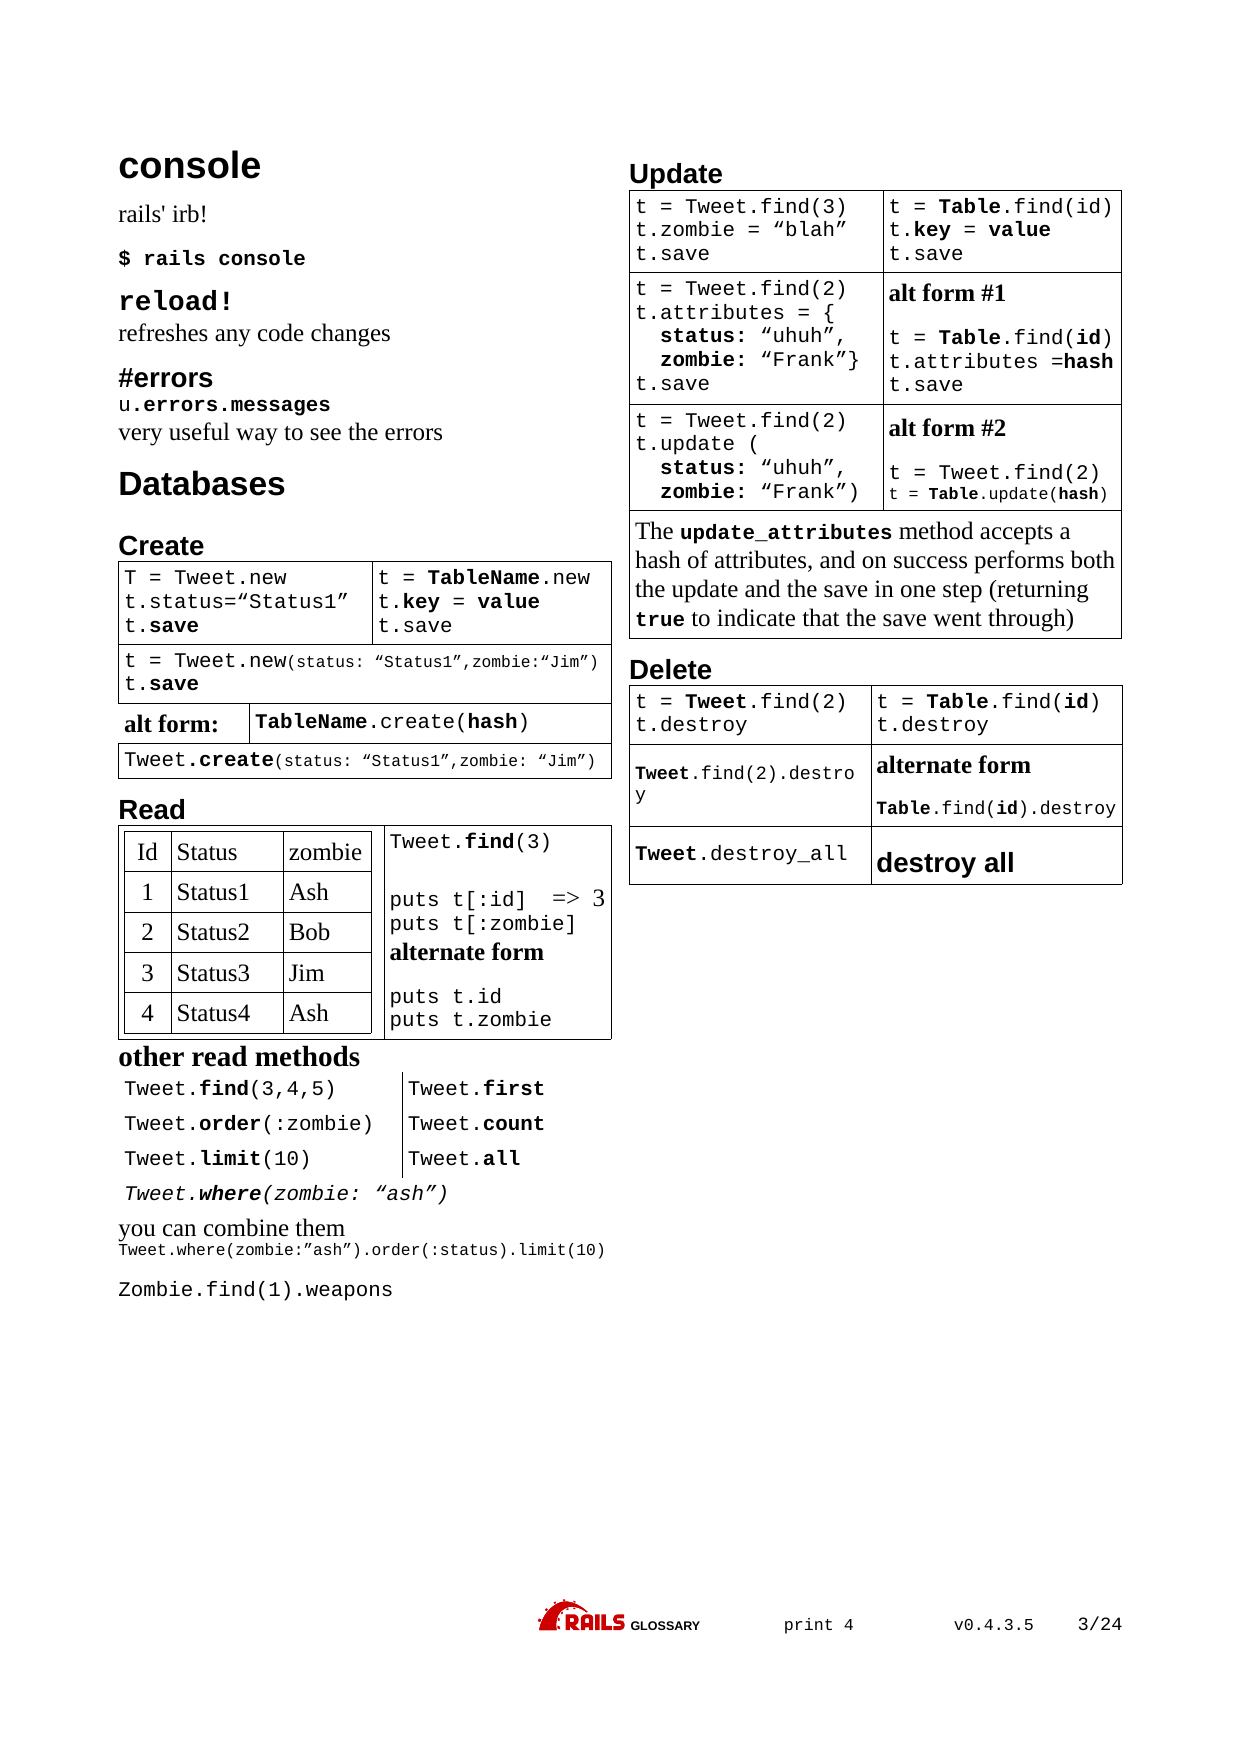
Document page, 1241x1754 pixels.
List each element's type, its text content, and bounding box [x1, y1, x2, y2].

subtitle Update [629, 158, 1122, 190]
subtitle reload! [118, 287, 611, 318]
subtitle #errors [118, 362, 611, 393]
table_cell TableName.create(hash) [250, 704, 611, 743]
table_cell alt form #1 t = Table.find(id) t.attributes =hash t.save [884, 273, 1121, 404]
table_cell Ash [284, 872, 371, 912]
table_cell 1 [125, 872, 171, 912]
table_cell t = Tweet.new(status: “Status1”,zombie:“Jim”) t.save [119, 645, 611, 703]
table_cell Tweet.limit(10) [118, 1143, 402, 1178]
table_header t = Table.find(id) t.key = value t.save [884, 191, 1121, 272]
text u.errors.messages [118, 393, 611, 417]
table_header t = Tweet.find(3) t.zombie = “blah” t.save [630, 191, 883, 272]
table_header Tweet.find(3) puts t[:id] => 3 puts t[:zombie] alternate form puts t.id puts t.zombie [385, 826, 611, 1039]
table_cell Status3 [172, 953, 283, 992]
table_cell Tweet.order(:zombie) [118, 1108, 402, 1142]
subtitle Delete [629, 653, 1122, 685]
table_cell alternate form Table.find(id).destroy [872, 745, 1122, 826]
table_header Tweet.find(3,4,5) [118, 1072, 402, 1107]
table_cell Tweet.create(status: “Status1”,zombie: “Jim”) [119, 744, 611, 778]
table_cell Ash [284, 993, 371, 1032]
table_header Id [125, 832, 171, 871]
table_cell Tweet.destroy_all [630, 827, 871, 884]
table_cell Bob [284, 913, 371, 952]
table_cell t = Tweet.find(2) t.update ( status: “uhuh”, zombie: “Frank”) [630, 405, 883, 510]
table_cell Jim [284, 953, 371, 992]
table_cell Status4 [172, 993, 283, 1032]
table_cell 4 [125, 993, 171, 1032]
table_cell alt form #2 t = Tweet.find(2) t = Table.update(hash) [884, 405, 1121, 510]
table_header t = TableName.new t.key = value t.save [373, 562, 611, 644]
table_header Status [172, 832, 283, 871]
table_cell 2 [125, 913, 171, 952]
table_cell Tweet.where(zombie: “ash”) [118, 1178, 596, 1213]
text Tweet.where(zombie:”ash”).order(:status).limit(10) [118, 1241, 611, 1260]
table_cell The update_attributes method accepts a hash of attributes, and on success performs both the update and the save in one step (returning true to indicate that the save went through) [630, 511, 1121, 638]
table_header T = Tweet.new t.status=“Status1” t.save [119, 562, 372, 644]
table_cell 3 [125, 953, 171, 992]
table_cell destroy all [872, 827, 1122, 884]
table_cell Tweet.all [403, 1143, 596, 1178]
text refreshes any code changes [118, 318, 611, 347]
subtitle console [118, 143, 611, 187]
table_cell Status2 [172, 913, 283, 952]
subtitle Create [118, 529, 611, 561]
text other read methods [118, 1040, 611, 1072]
text rails' irb! [118, 199, 611, 228]
table_cell Tweet.find(2).destroy [630, 745, 871, 826]
table_header t = Tweet.find(2) t.destroy [630, 686, 871, 744]
table_header zombie [284, 832, 371, 871]
table_header Tweet.first [403, 1072, 596, 1107]
text very useful way to see the errors [118, 417, 611, 446]
table_cell alt form: [118, 704, 249, 743]
text Zombie.find(1).weapons [118, 1279, 611, 1303]
table_header t = Table.find(id) t.destroy [872, 686, 1122, 744]
table_cell Status1 [172, 872, 283, 912]
text $ rails console [118, 248, 611, 272]
table_cell Tweet.count [403, 1108, 596, 1142]
text you can combine them [118, 1213, 611, 1241]
subtitle Databases [118, 464, 611, 502]
table_header [119, 826, 384, 1039]
subtitle Read [118, 793, 611, 825]
table_cell t = Tweet.find(2) t.attributes = { status: “uhuh”, zombie: “Frank”} t.save [630, 273, 883, 404]
